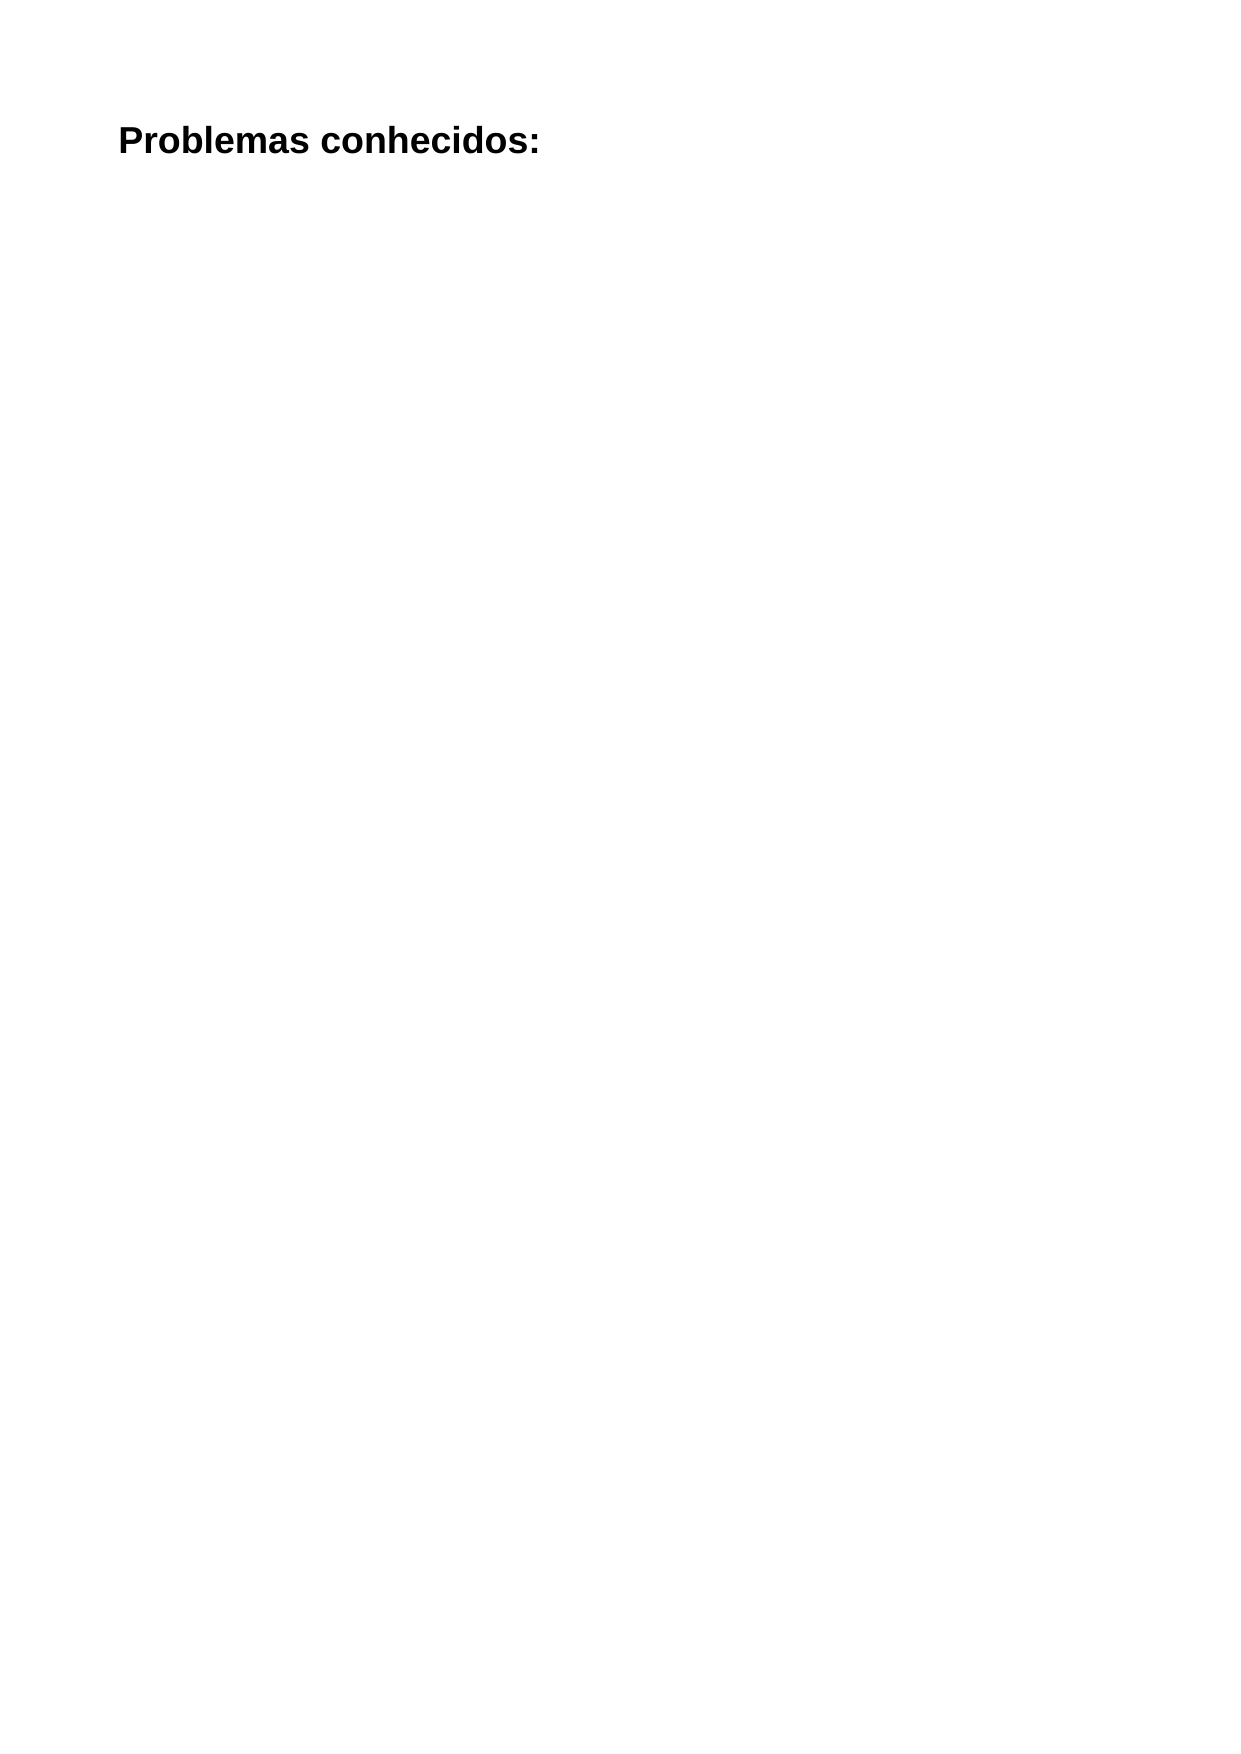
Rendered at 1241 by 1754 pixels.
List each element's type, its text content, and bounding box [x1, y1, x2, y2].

subtitle Problemas conhecidos: [118, 118, 1122, 161]
